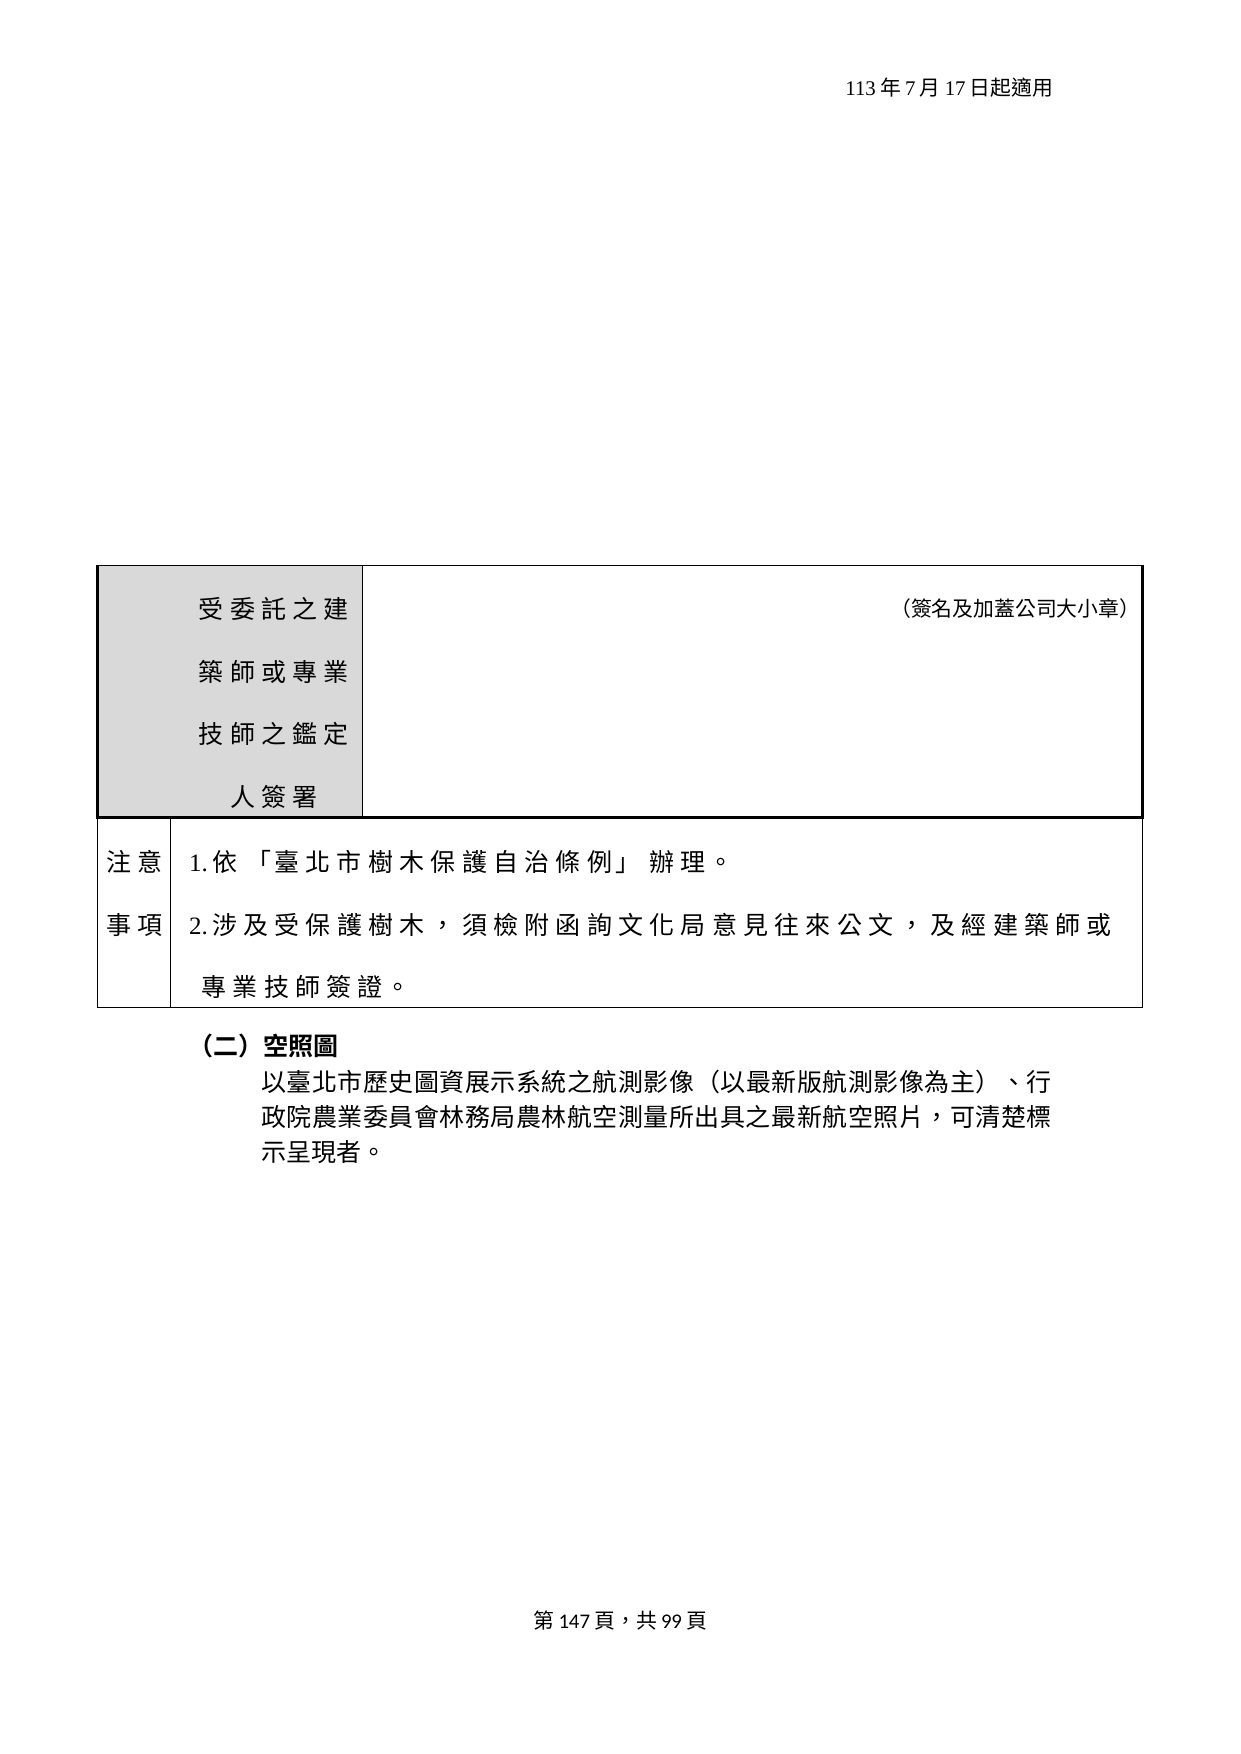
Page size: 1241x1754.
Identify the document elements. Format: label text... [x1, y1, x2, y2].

table_cell 注意事項 [98, 819, 170, 1007]
text （二）空照圖 [188, 1026, 1052, 1063]
table_cell 受委託之建築師或專業技師之鑑定人簽署 [99, 566, 362, 816]
table_cell （簽名及加蓋公司大小章） [363, 566, 1141, 816]
table_cell 1.依「臺北市樹木保護自治條例」辦理。 2.涉及受保護樹木，須檢附函詢文化局意見往來公文，及經建築師或專業技師簽證。 [171, 819, 1142, 1007]
text 以臺北市歷史圖資展示系統之航測影像（以最新版航測影像為主）、行政院農業委員會林務局農林航空測量所出具之最新航空照片，可清楚標示呈現者。 [261, 1063, 1052, 1169]
